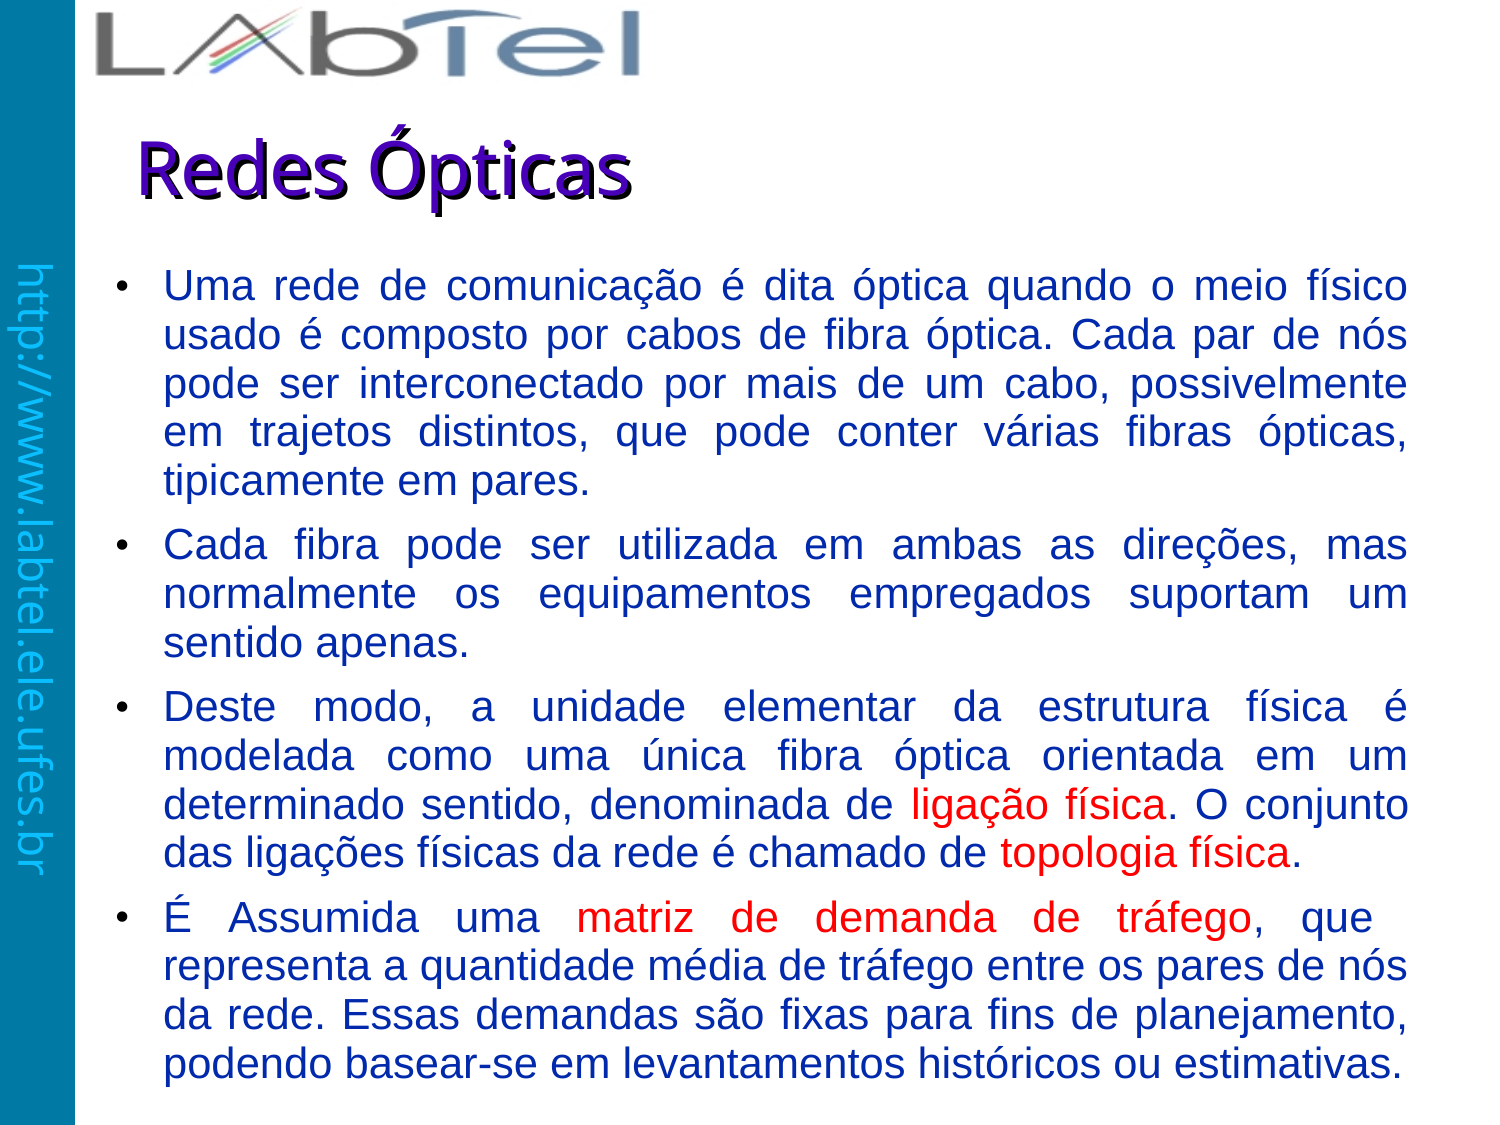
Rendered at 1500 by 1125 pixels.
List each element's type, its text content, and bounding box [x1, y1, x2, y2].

list Uma rede de comunicação é dita óptica quando o meio físico usado é composto por cabos de fibra óptica. Cada par de nós pode ser interconectado por mais de um cabo, possivelmente em trajetos distintos, que pode conter várias fibras ópticas, tipicamente em pares. Cada fibra pode ser utilizada em ambas as direções, mas normalmente os equipamentos empregados suportam um sentido apenas. Deste modo, a unidade elementar da estrutura física é modelada como uma única fibra óptica orientada em um determinado sentido, denominada de ligação física. O conjunto das ligações físicas da rede é chamado de topologia física. É Assumida uma matriz de demanda de tráfego, que representa a quantidade média de tráfego entre os pares de nós da rede. Essas demandas são fixas para fins de planejamento, podendo basear-se em levantamentos históricos ou estimativas. [99, 237, 1425, 1125]
title Redes Ópticas [99, 65, 1461, 264]
picture [76, 0, 675, 88]
